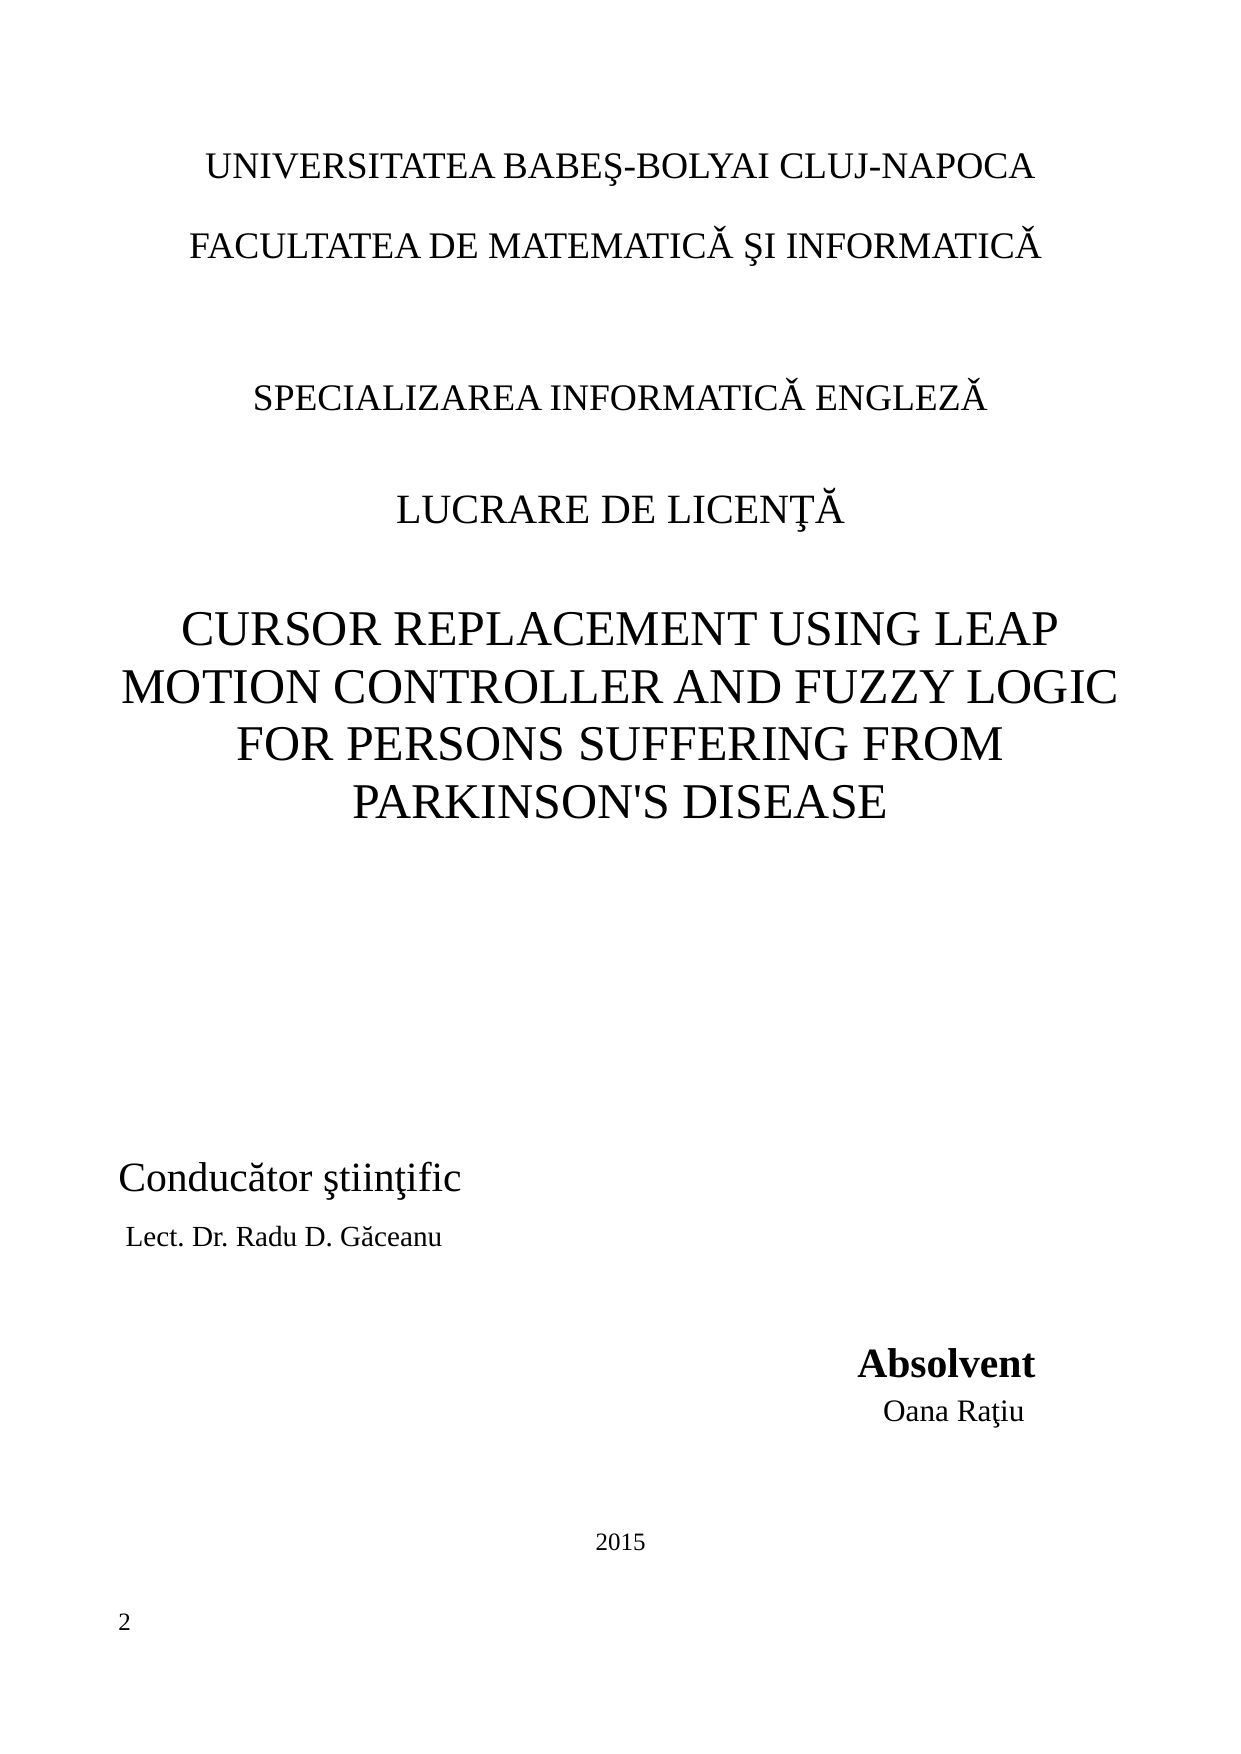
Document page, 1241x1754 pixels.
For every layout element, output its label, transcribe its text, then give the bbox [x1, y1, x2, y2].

subtitle Absolvent [643, 1338, 1174, 1386]
text Oana Raţiu [118, 1392, 1122, 1428]
subtitle FACULTATEA DE MATEMATICǍ ŞI INFORMATICǍ [118, 224, 1122, 267]
subtitle CURSOR REPLACEMENT USING LEAP MOTION CONTROLLER AND FUZZY LOGIC FOR PERSONS SUFFERING FROM PARKINSON'S DISEASE [118, 599, 1122, 829]
subtitle Conducător ştiinţific [118, 1153, 1122, 1201]
subtitle LUCRARE DE LICENŢĂ [118, 485, 1122, 533]
subtitle UNIVERSITATEA BABEŞ-BOLYAI CLUJ-NAPOCA [118, 143, 1122, 186]
subtitle SPECIALIZAREA INFORMATICǍ ENGLEZǍ [118, 375, 1122, 418]
subtitle Lect. Dr. Radu D. Găceanu [118, 1219, 1122, 1253]
text 2015 [118, 1527, 1122, 1556]
